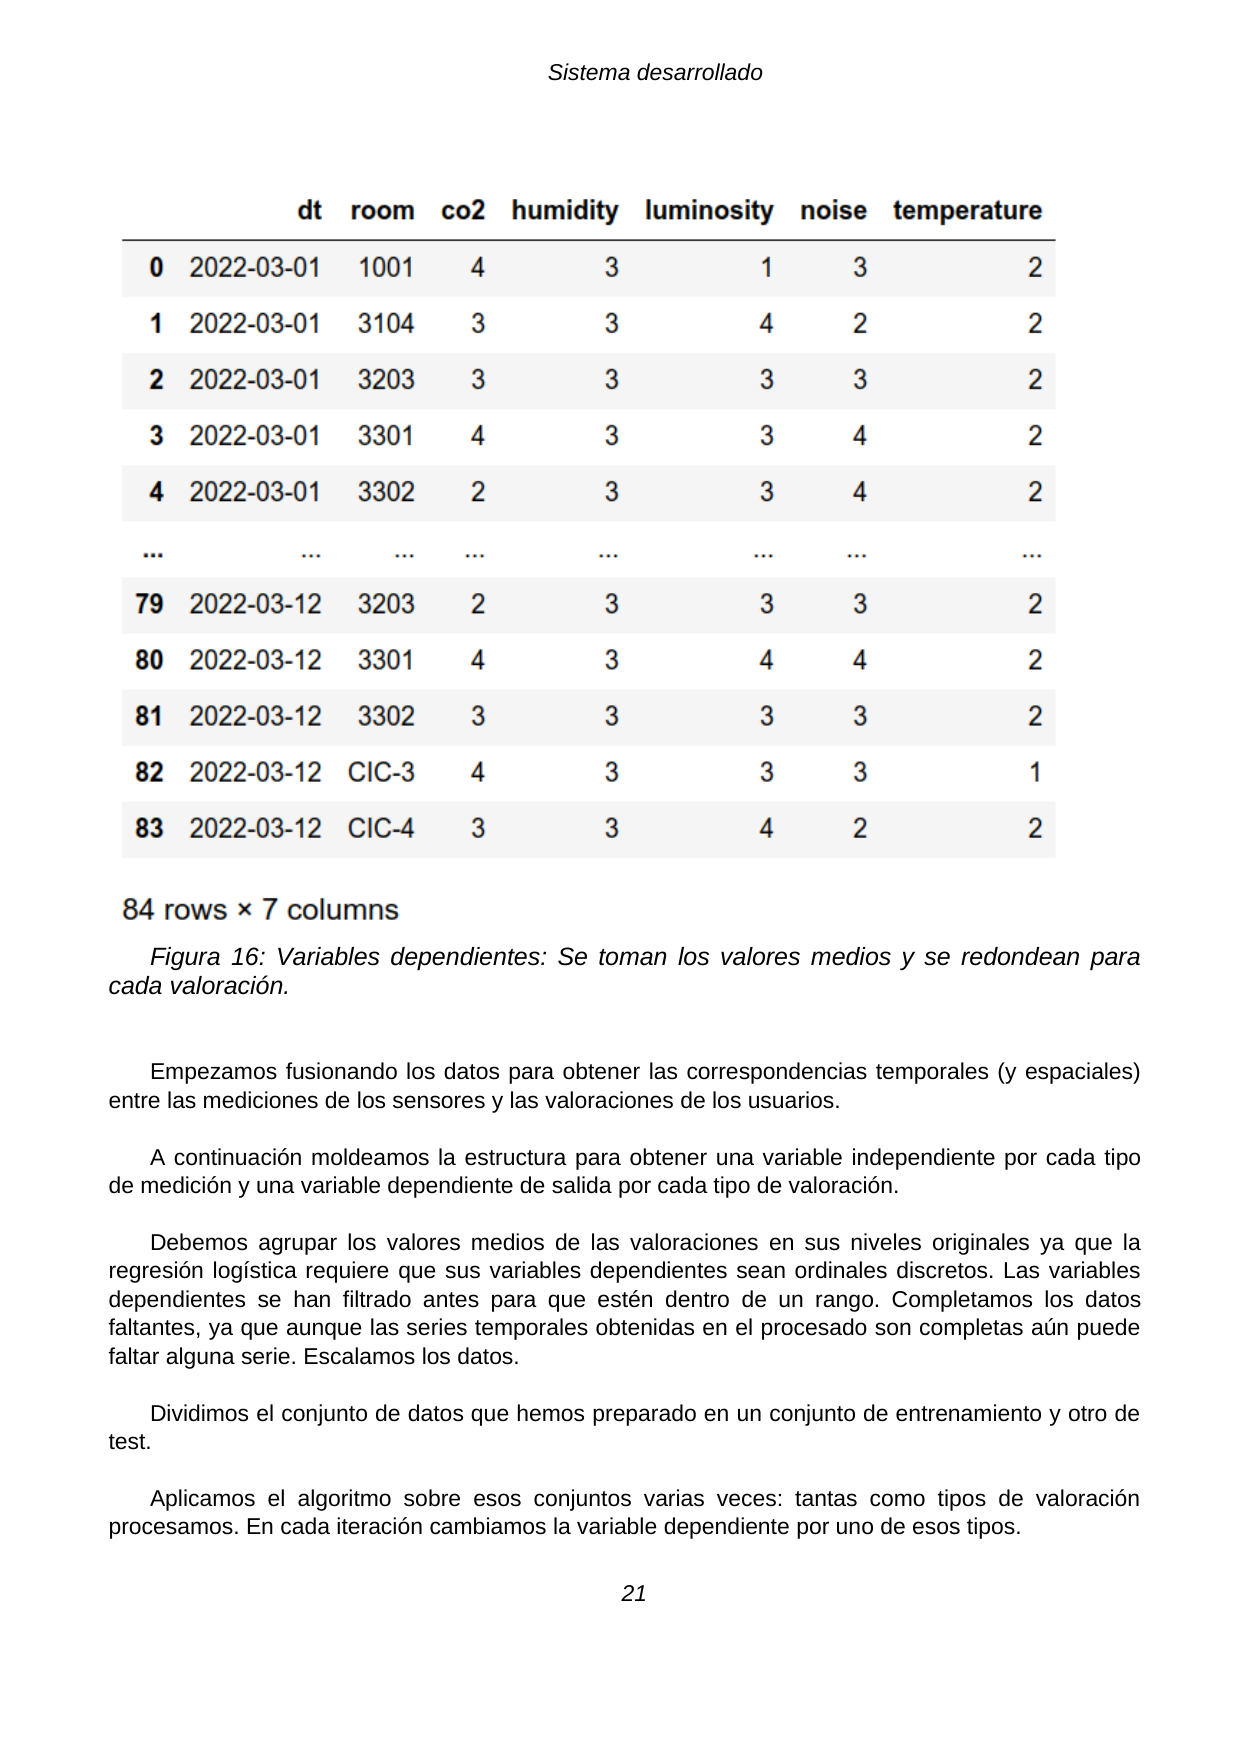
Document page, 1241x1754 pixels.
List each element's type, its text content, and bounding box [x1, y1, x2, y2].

text Figura 16: Variables dependientes: Se toman los valores medios y se redondean para cada valoración. [108, 930, 1142, 999]
text Empezamos fusionando los datos para obtener las correspondencias temporales (y espaciales) entre las mediciones de los sensores y las valoraciones de los usuarios. [108, 1058, 1142, 1113]
text Debemos agrupar los valores medios de las valoraciones en sus niveles originales ya que la regresión logística requiere que sus variables dependientes sean ordinales discretos. Las variables dependientes se han filtrado antes para que estén dentro de un rango. Completamos los datos faltantes, ya que aunque las series temporales obtenidas en el procesado son completas aún puede faltar alguna serie. Escalamos los datos. [108, 1229, 1142, 1369]
text A continuación moldeamos la estructura para obtener una variable independiente por cada tipo de medición y una variable dependiente de salida por cada tipo de valoración. [108, 1144, 1142, 1198]
text Dividimos el conjunto de datos que hemos preparado en un conjunto de entrenamiento y otro de test. [108, 1399, 1142, 1454]
text Aplicamos el algoritmo sobre esos conjuntos varias veces: tantas como tipos de valoración procesamos. En cada iteración cambiamos la variable dependiente por uno de esos tipos. [108, 1485, 1142, 1540]
picture [108, 163, 1142, 930]
